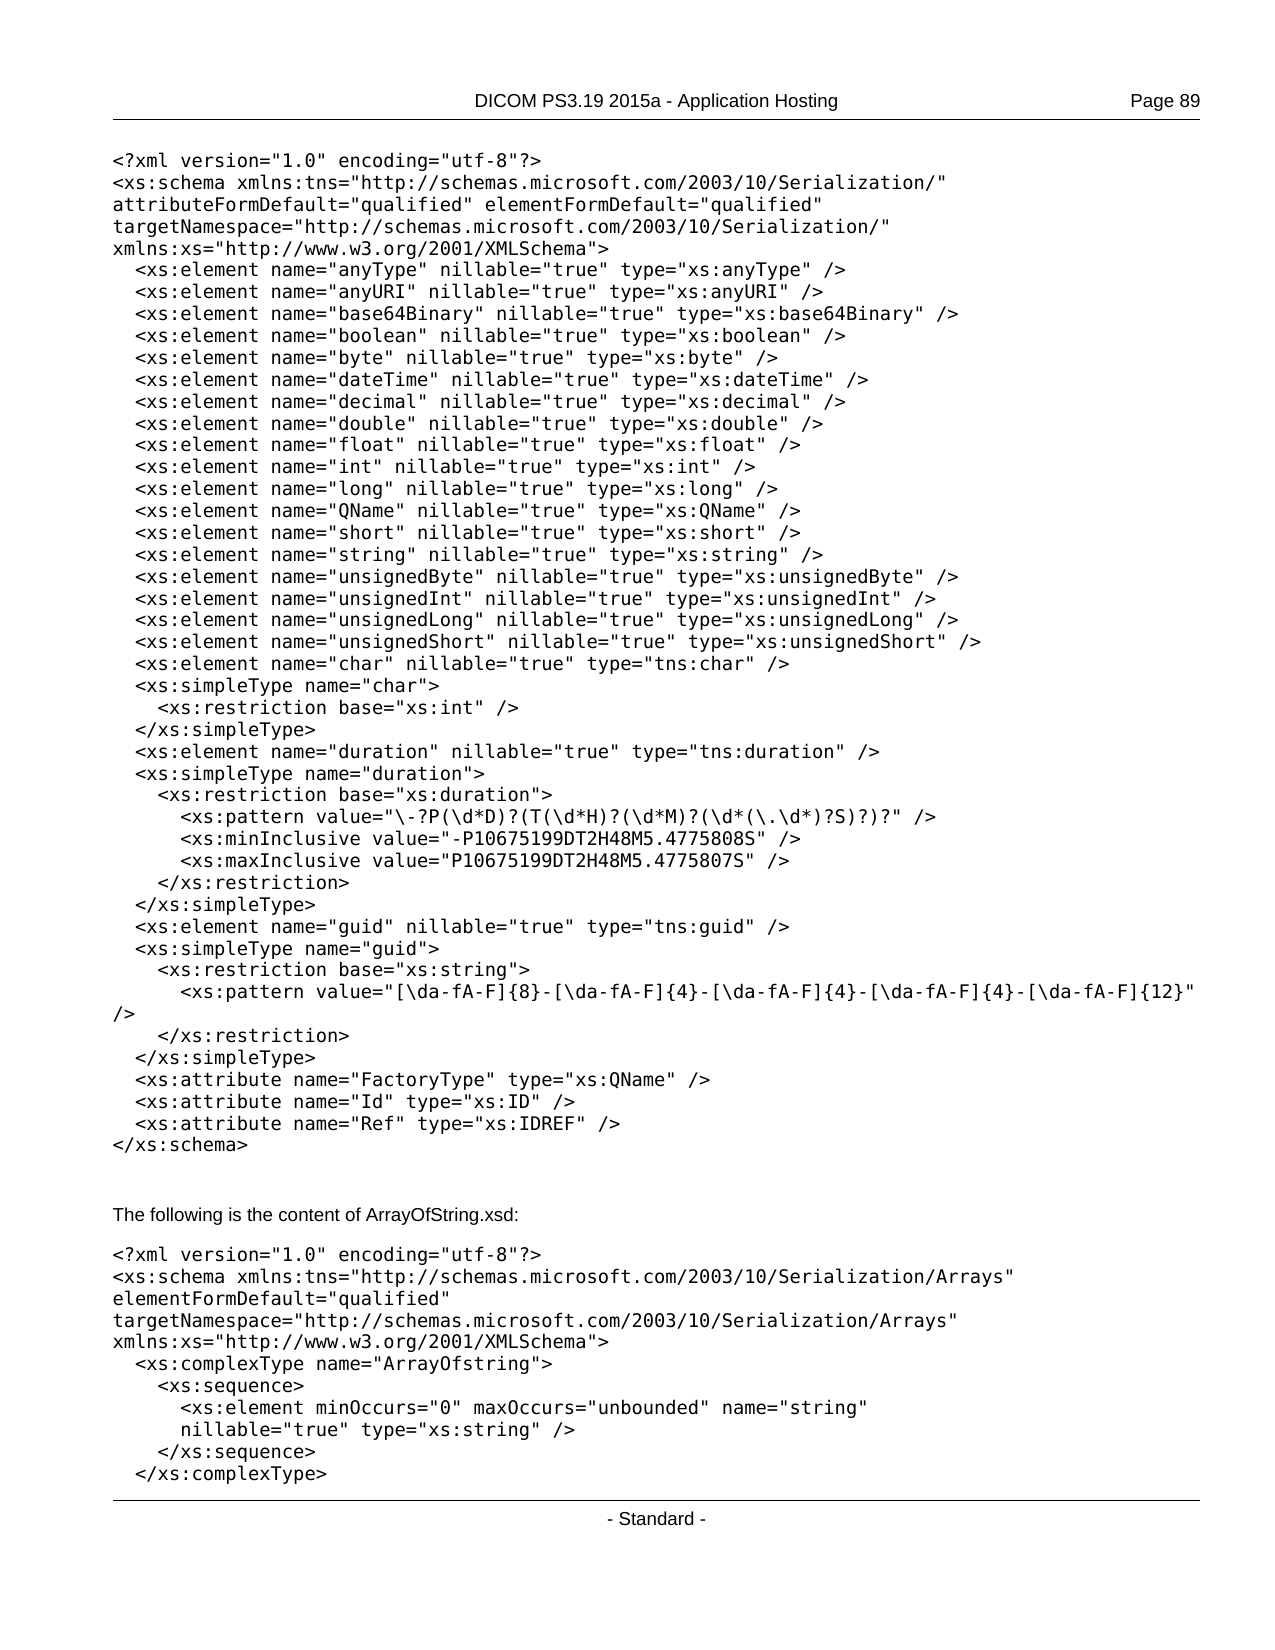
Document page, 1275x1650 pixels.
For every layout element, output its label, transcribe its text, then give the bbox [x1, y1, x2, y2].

text The following is the content of ArrayOfString.xsd: [112, 1204, 1200, 1225]
text <?xml version="1.0" encoding="utf-8"?> <xs:schema xmlns:tns="http://schemas.microsoft.com/2003/10/Serialization/" attributeFormDefault="qualified" elementFormDefault="qualified" targetNamespace="http://schemas.microsoft.com/2003/10/Serialization/" xmlns:xs="http://www.w3.org/2001/XMLSchema"> <xs:element name="anyType" nillable="true" type="xs:anyType" /> <xs:element name="anyURI" nillable="true" type="xs:anyURI" /> <xs:element name="base64Binary" nillable="true" type="xs:base64Binary" /> <xs:element name="boolean" nillable="true" type="xs:boolean" /> <xs:element name="byte" nillable="true" type="xs:byte" /> <xs:element name="dateTime" nillable="true" type="xs:dateTime" /> <xs:element name="decimal" nillable="true" type="xs:decimal" /> <xs:element name="double" nillable="true" type="xs:double" /> <xs:element name="float" nillable="true" type="xs:float" /> <xs:element name="int" nillable="true" type="xs:int" /> <xs:element name="long" nillable="true" type="xs:long" /> <xs:element name="QName" nillable="true" type="xs:QName" /> <xs:element name="short" nillable="true" type="xs:short" /> <xs:element name="string" nillable="true" type="xs:string" /> <xs:element name="unsignedByte" nillable="true" type="xs:unsignedByte" /> <xs:element name="unsignedInt" nillable="true" type="xs:unsignedInt" /> <xs:element name="unsignedLong" nillable="true" type="xs:unsignedLong" /> <xs:element name="unsignedShort" nillable="true" type="xs:unsignedShort" /> <xs:element name="char" nillable="true" type="tns:char" /> <xs:simpleType name="char"> <xs:restriction base="xs:int" /> </xs:simpleType> <xs:element name="duration" nillable="true" type="tns:duration" /> <xs:simpleType name="duration"> <xs:restriction base="xs:duration"> <xs:pattern value="\-?P(\d*D)?(T(\d*H)?(\d*M)?(\d*(\.\d*)?S)?)?" /> <xs:minInclusive value="-P10675199DT2H48M5.4775808S" /> <xs:maxInclusive value="P10675199DT2H48M5.4775807S" /> </xs:restriction> </xs:simpleType> <xs:element name="guid" nillable="true" type="tns:guid" /> <xs:simpleType name="guid"> <xs:restriction base="xs:string"> <xs:pattern value="[\da-fA-F]{8}-[\da-fA-F]{4}-[\da-fA-F]{4}-[\da-fA-F]{4}-[\da-fA-F]{12}" /> </xs:restriction> </xs:simpleType> <xs:attribute name="FactoryType" type="xs:QName" /> <xs:attribute name="Id" type="xs:ID" /> <xs:attribute name="Ref" type="xs:IDREF" /> </xs:schema> [112, 150, 1200, 1185]
text <?xml version="1.0" encoding="utf-8"?> <xs:schema xmlns:tns="http://schemas.microsoft.com/2003/10/Serialization/Arrays" elementFormDefault="qualified" targetNamespace="http://schemas.microsoft.com/2003/10/Serialization/Arrays" xmlns:xs="http://www.w3.org/2001/XMLSchema"> <xs:complexType name="ArrayOfstring"> <xs:sequence> <xs:element minOccurs="0" maxOccurs="unbounded" name="string" nillable="true" type="xs:string" /> </xs:sequence> </xs:complexType> [112, 1244, 1200, 1485]
